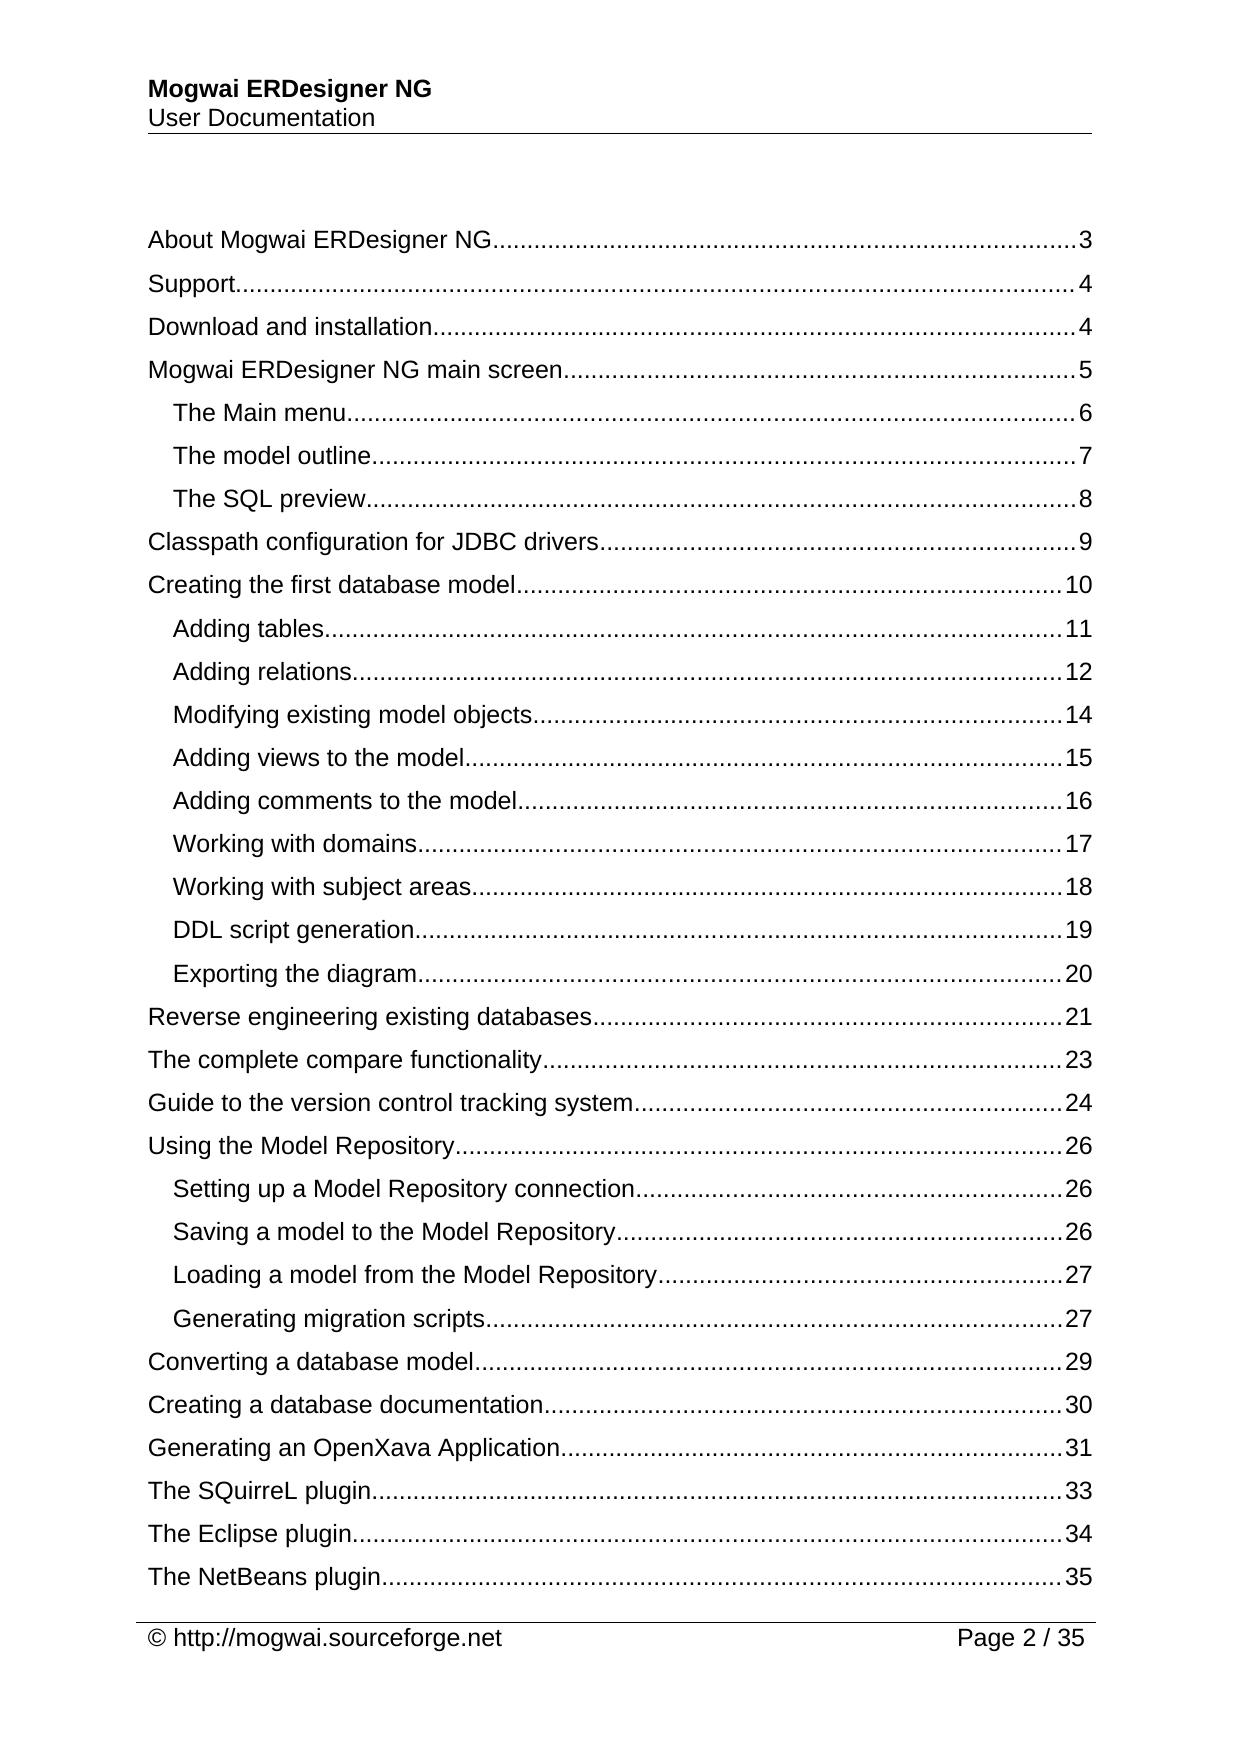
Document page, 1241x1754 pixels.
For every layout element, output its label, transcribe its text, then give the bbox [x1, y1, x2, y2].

text The complete compare functionality 23 [148, 1045, 1092, 1074]
text Download and installation 4 [148, 312, 1092, 341]
text Creating the first database model 10 [148, 571, 1092, 599]
text Reverse engineering existing databases 21 [148, 1002, 1092, 1031]
text Adding relations 12 [173, 657, 1092, 686]
text Modifying existing model objects 14 [173, 700, 1092, 729]
text Adding tables 11 [173, 614, 1092, 642]
text Creating a database documentation 30 [148, 1390, 1092, 1419]
text The SQuirreL plugin 33 [148, 1476, 1092, 1505]
text The Eclipse plugin 34 [148, 1519, 1092, 1548]
text Generating an OpenXava Application 31 [148, 1433, 1092, 1462]
text Loading a model from the Model Repository 27 [173, 1261, 1092, 1289]
text The SQL preview 8 [173, 484, 1092, 513]
text Saving a model to the Model Repository 26 [173, 1217, 1092, 1246]
text Classpath configuration for JDBC drivers 9 [148, 527, 1092, 556]
text Setting up a Model Repository connection 26 [173, 1174, 1092, 1203]
text About Mogwai ERDesigner NG 3 [148, 226, 1092, 254]
text Guide to the version control tracking system 24 [148, 1088, 1092, 1117]
text Exporting the diagram 20 [173, 959, 1092, 987]
text The model outline 7 [173, 441, 1092, 470]
text DDL script generation 19 [173, 916, 1092, 944]
text Adding comments to the model 16 [173, 786, 1092, 815]
text Generating migration scripts 27 [173, 1304, 1092, 1332]
text Support 4 [148, 269, 1092, 297]
text Mogwai ERDesigner NG main screen 5 [148, 355, 1092, 384]
text The Main menu 6 [173, 398, 1092, 427]
text Using the Model Repository 26 [148, 1131, 1092, 1160]
text Adding views to the model 15 [173, 743, 1092, 772]
text Working with domains 17 [173, 829, 1092, 858]
text Converting a database model 29 [148, 1347, 1092, 1376]
text The NetBeans plugin 35 [148, 1562, 1092, 1591]
text Working with subject areas 18 [173, 872, 1092, 901]
